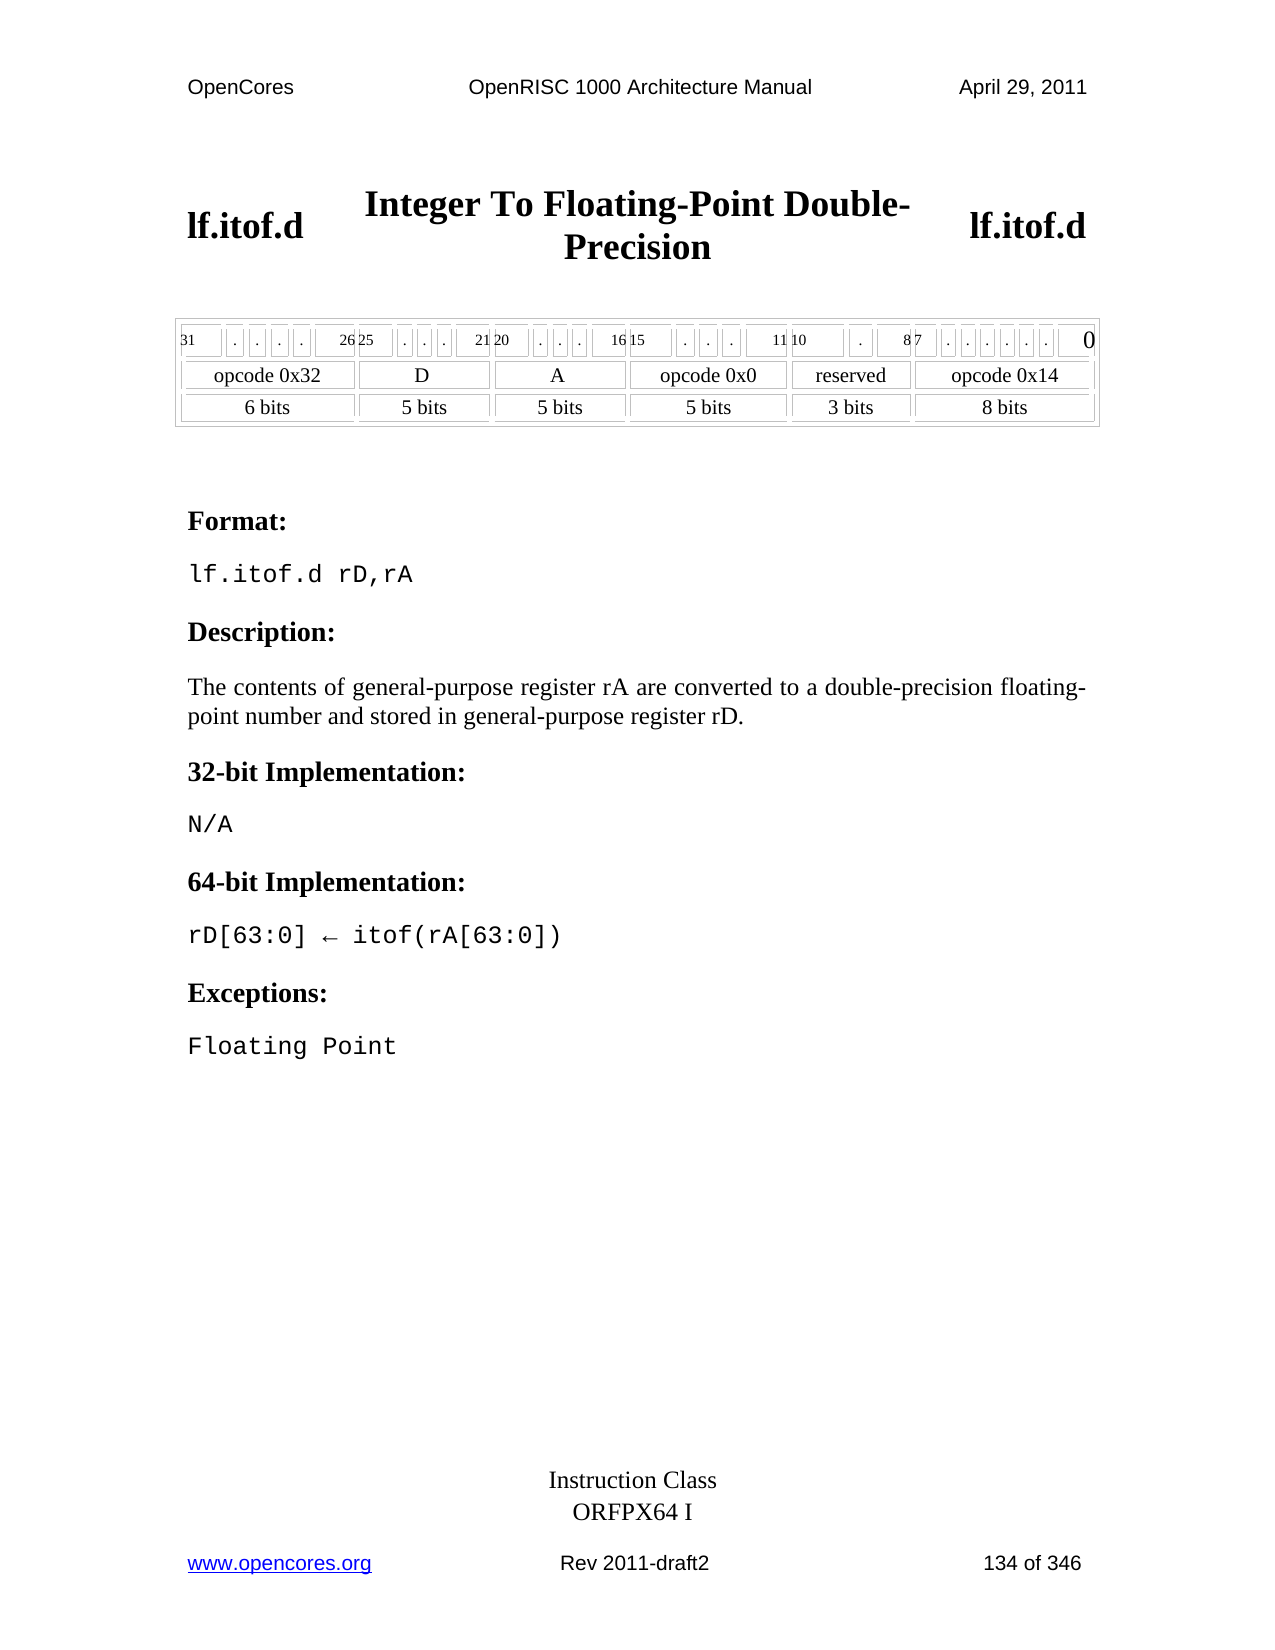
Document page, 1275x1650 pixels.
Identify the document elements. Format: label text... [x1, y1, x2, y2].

text Exceptions: [187, 976, 1087, 1008]
text lf.itof.d rD,rA [187, 561, 1087, 590]
text Floating Point [187, 1033, 1087, 1062]
text Description: [187, 615, 1087, 647]
text 64-bit Implementation: [187, 865, 1087, 898]
text N/A [187, 812, 1087, 840]
text 32-bit Implementation: [187, 755, 1087, 787]
text rD[63:0] ← itof(rA[63:0]) [187, 923, 1087, 951]
text The contents of general-purpose register rA are converted to a double-precision floating-point number and stored in general-purpose register rD. [187, 672, 1087, 730]
text Format: [187, 504, 1087, 536]
